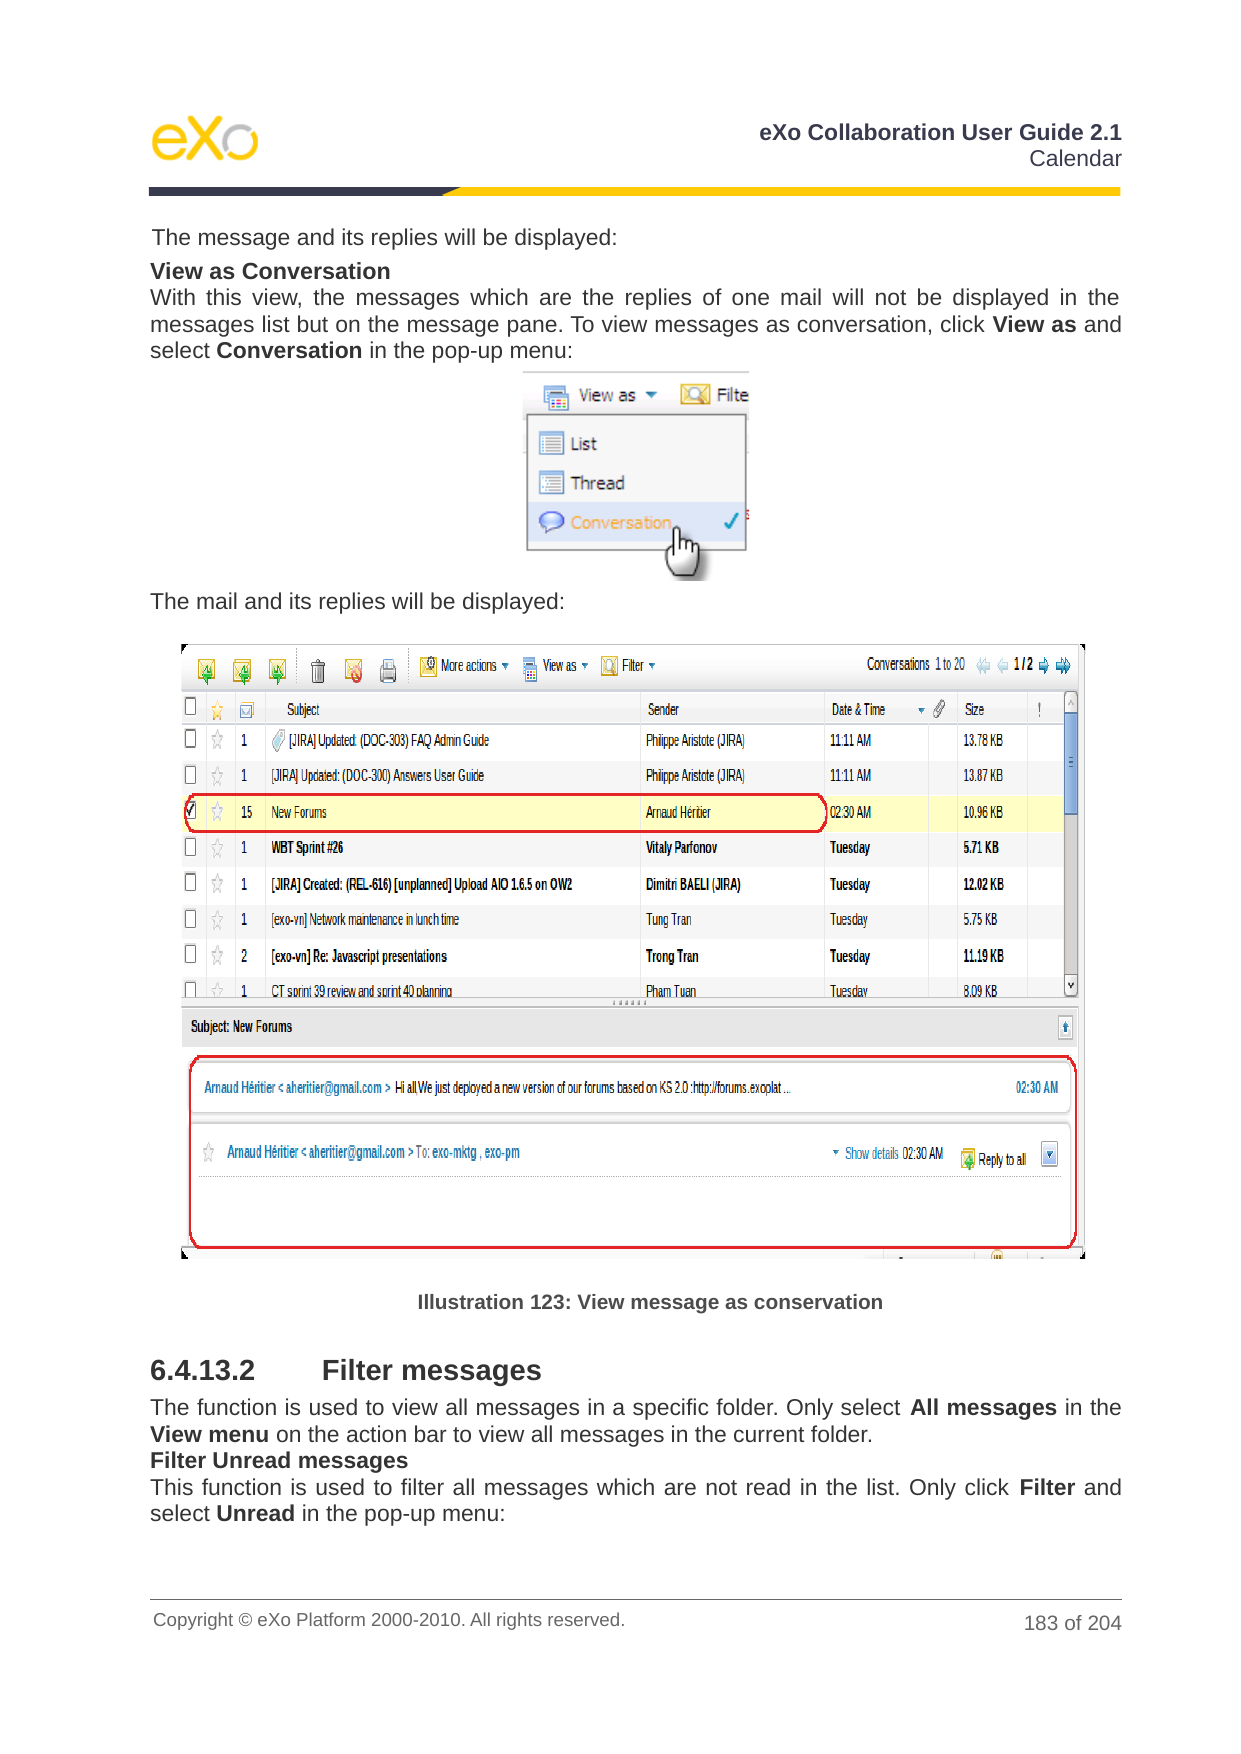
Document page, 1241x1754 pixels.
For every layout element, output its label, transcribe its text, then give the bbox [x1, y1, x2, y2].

text This function is used to filter all messages which are not read in the list. Only click Filter and select Unread in the pop-up menu: [150, 1473, 1122, 1526]
subtitle View as Conversation [150, 257, 1122, 284]
picture [148, 187, 1121, 196]
subtitle Filter messages [150, 1259, 1122, 1387]
list The message and its replies will be displayed: [114, 223, 1122, 250]
text Illustration 123: View message as conservation [187, 1259, 1114, 1314]
text With this view, the messages which are the replies of one mail will not be displayed in the messages list but on the message pane. To view messages as conversation, click View as and select Conversation in the pop-up menu: [150, 284, 1122, 363]
picture [522, 370, 750, 581]
text The function is used to view all messages in a specific folder. Only select All messages in the View menu on the action bar to view all messages in the current folder. [150, 1394, 1122, 1447]
picture [152, 115, 259, 161]
text Filter Unread messages [150, 1447, 1122, 1473]
text The mail and its replies will be displayed: [150, 581, 1122, 614]
picture [181, 644, 1086, 1259]
